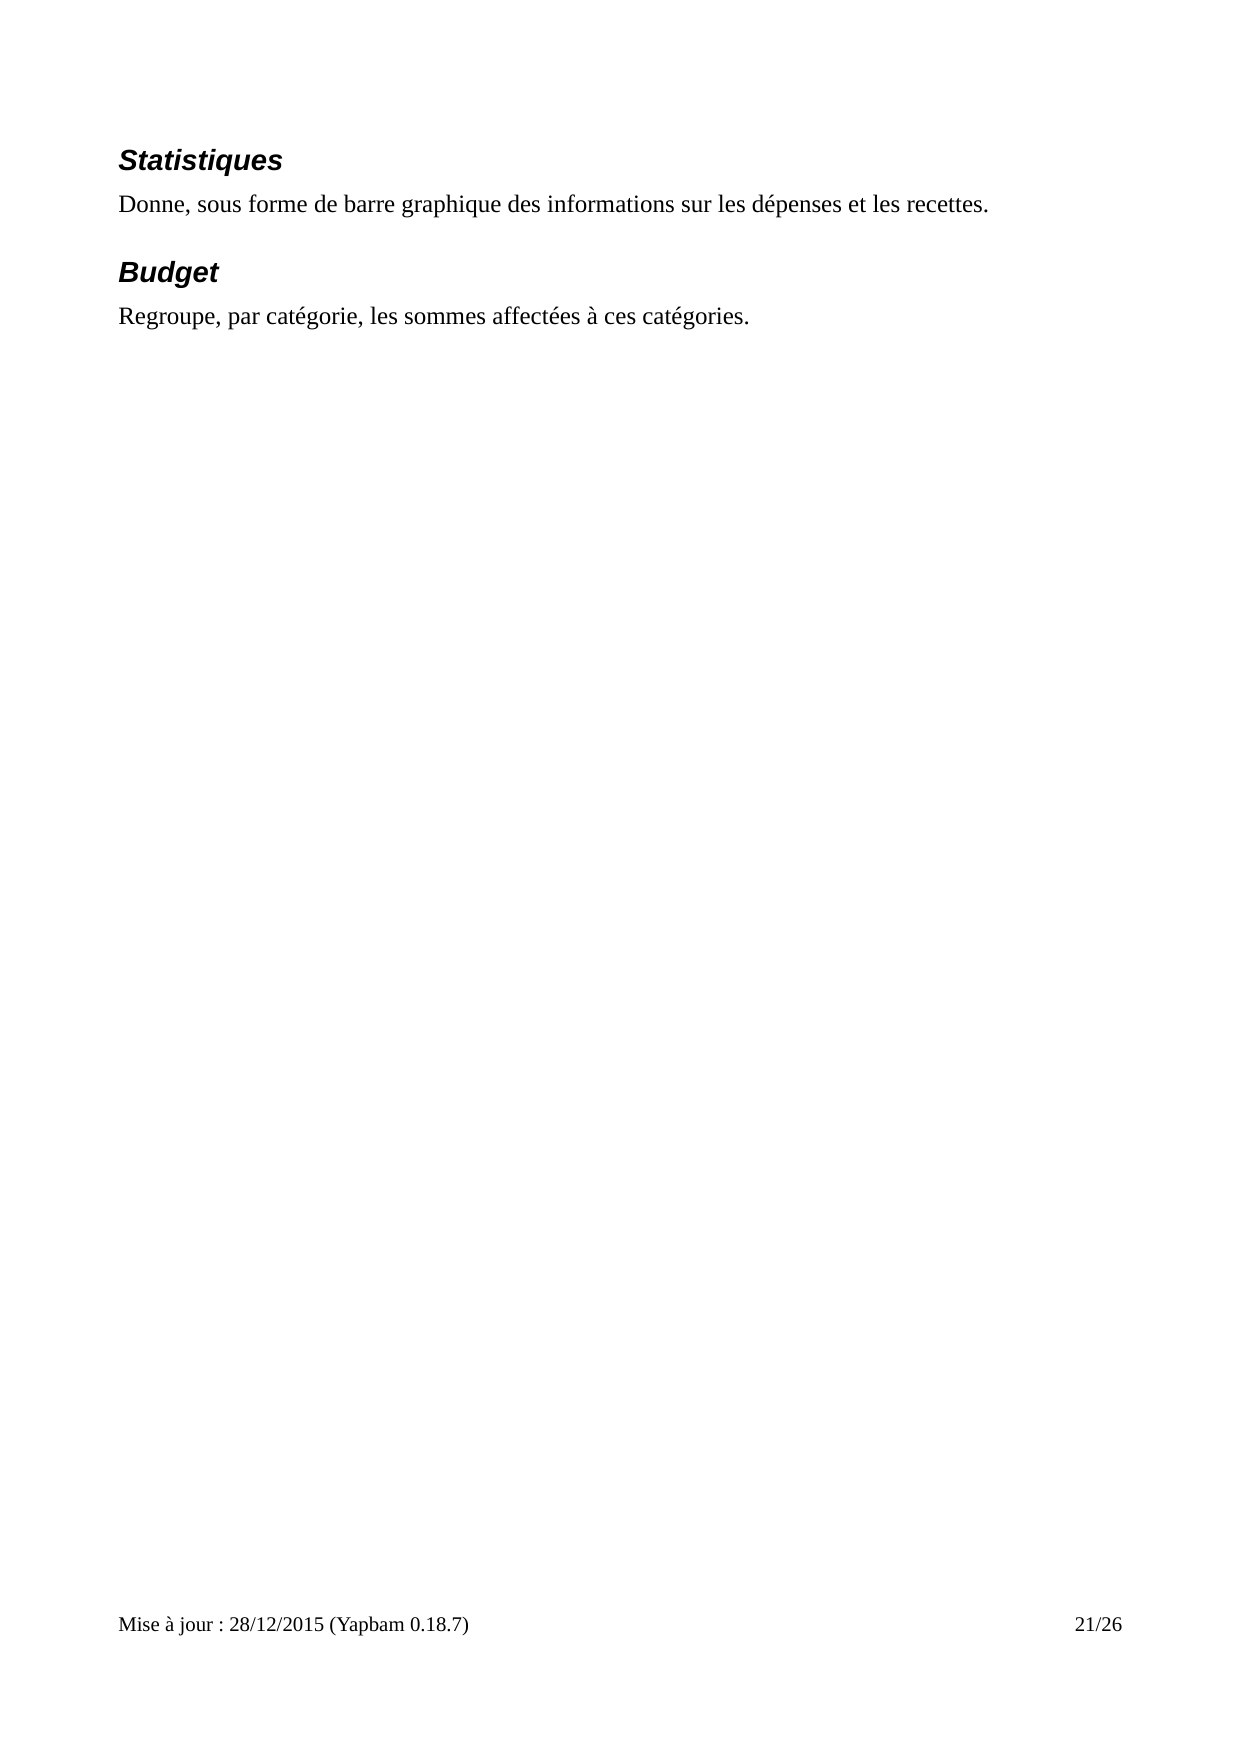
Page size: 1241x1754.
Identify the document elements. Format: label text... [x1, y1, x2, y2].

subtitle Budget [118, 255, 1122, 289]
text Regroupe, par catégorie, les sommes affectées à ces catégories. [118, 301, 1122, 330]
text Donne, sous forme de barre graphique des informations sur les dépenses et les recettes. [118, 189, 1122, 218]
subtitle Statistiques [118, 143, 1122, 177]
